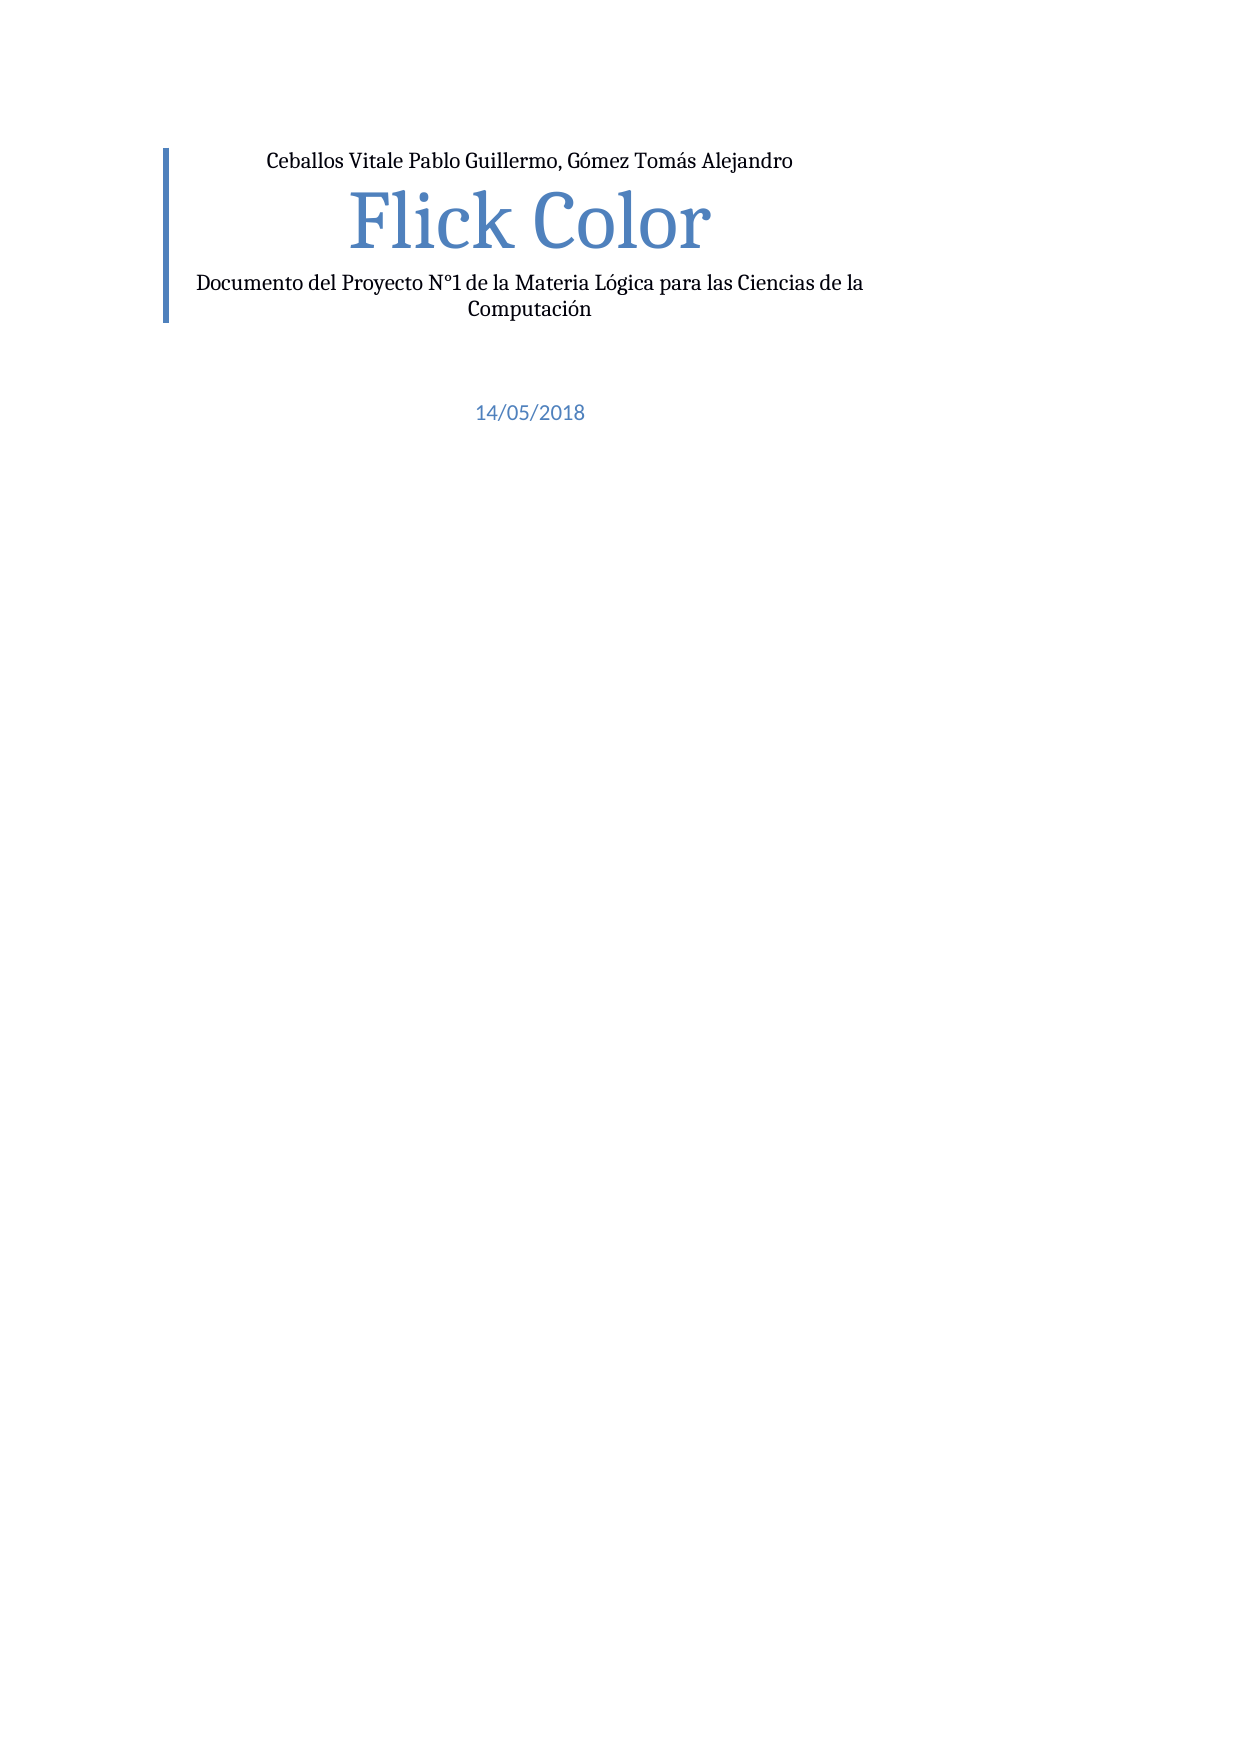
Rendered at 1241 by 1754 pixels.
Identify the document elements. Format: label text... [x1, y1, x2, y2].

table_cell Flick Color [169, 174, 894, 270]
table_header 14/05/2018 [166, 370, 894, 454]
table_header Ceballos Vitale Pablo Guillermo, Gómez Tomás Alejandro [169, 148, 894, 174]
table_cell Documento del Proyecto N°1 de la Materia Lógica para las Ciencias de la Computación [169, 270, 894, 322]
